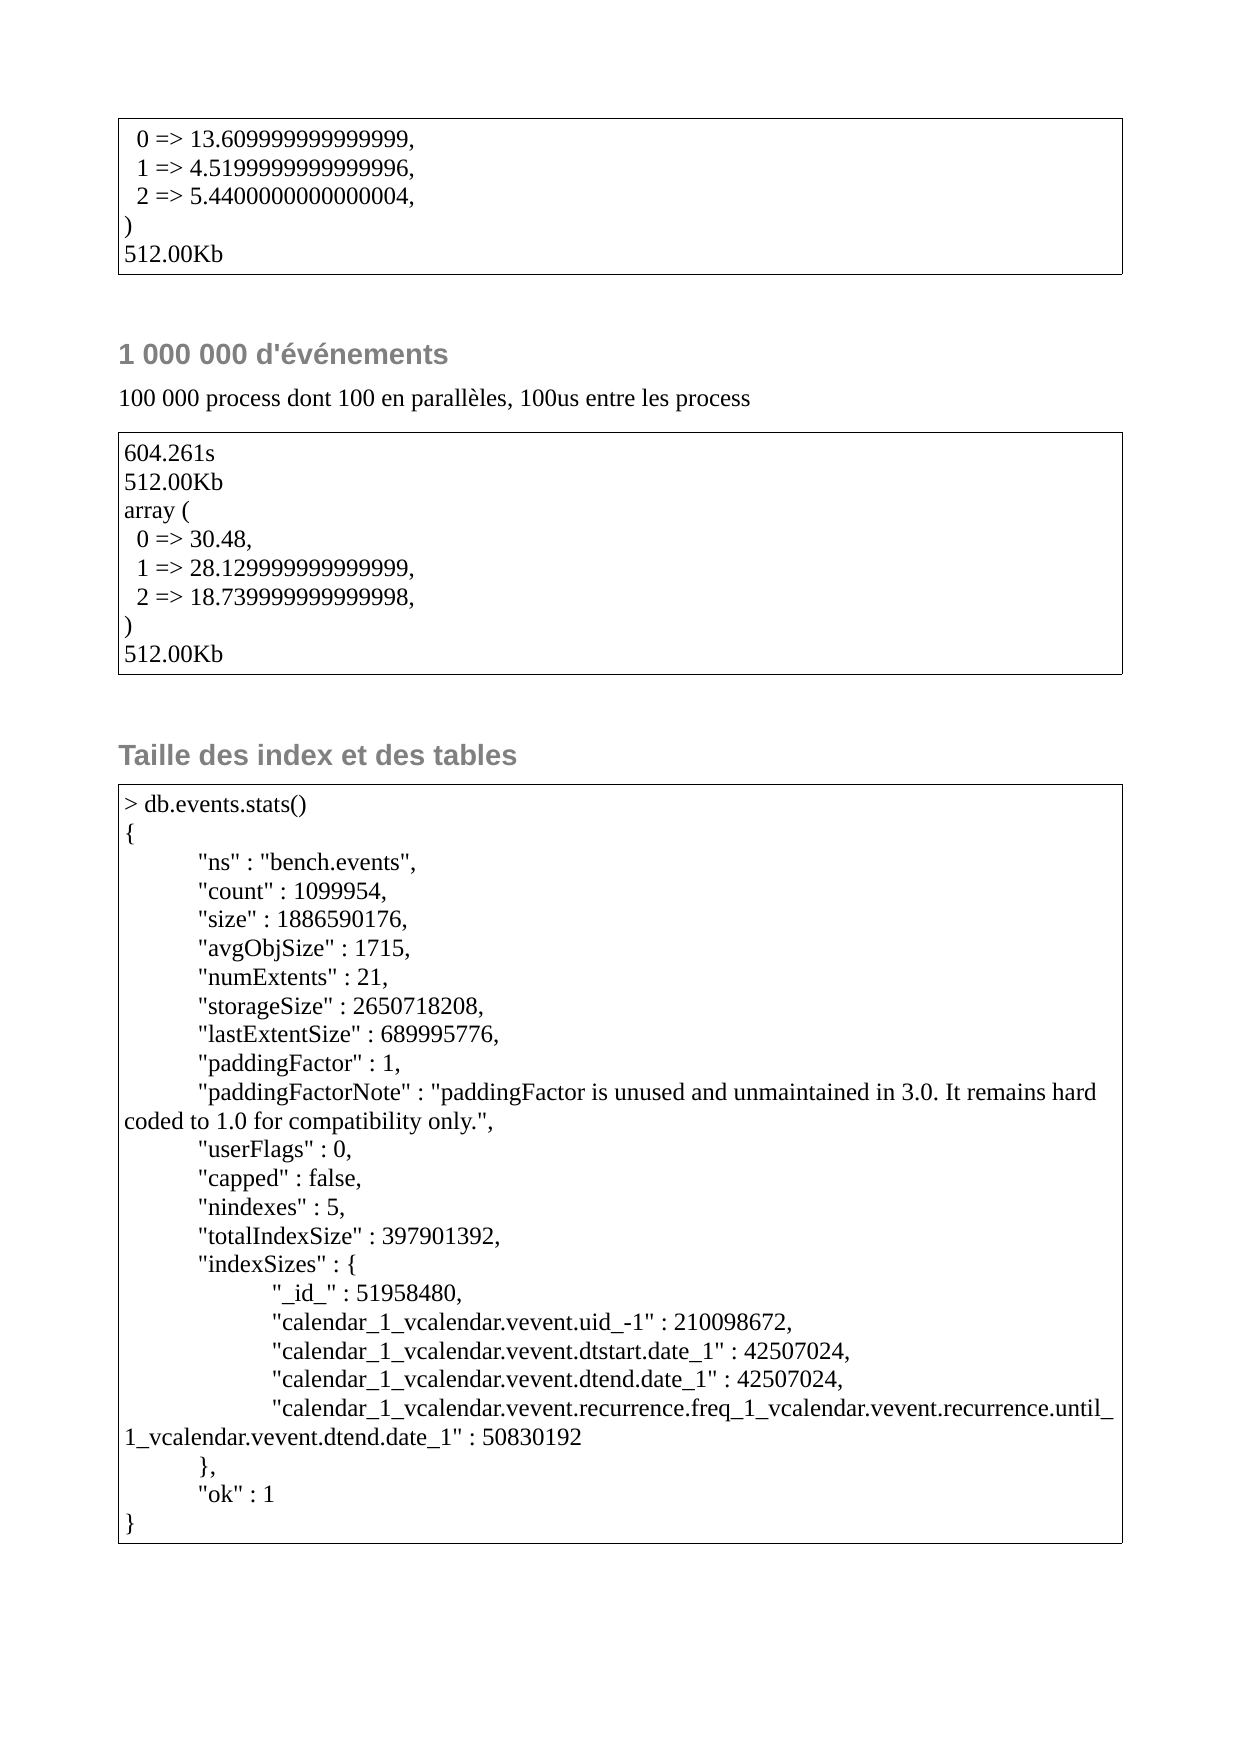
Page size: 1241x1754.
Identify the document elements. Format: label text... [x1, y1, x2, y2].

table_header 0 => 13.609999999999999, 1 => 4.5199999999999996, 2 => 5.4400000000000004, ) 512.00Kb [119, 119, 1122, 273]
text 100 000 process dont 100 en parallèles, 100us entre les process [118, 383, 1122, 412]
subtitle Taille des index et des tables [118, 738, 1122, 771]
table_header > db.events.stats() { "ns" : "bench.events", "count" : 1099954, "size" : 1886590176, "avgObjSize" : 1715, "numExtents" : 21, "storageSize" : 2650718208, "lastExtentSize" : 689995776, "paddingFactor" : 1, "paddingFactorNote" : "paddingFactor is unused and unmaintained in 3.0. It remains hard coded to 1.0 for compatibility only.", "userFlags" : 0, "capped" : false, "nindexes" : 5, "totalIndexSize" : 397901392, "indexSizes" : { "_id_" : 51958480, "calendar_1_vcalendar.vevent.uid_-1" : 210098672, "calendar_1_vcalendar.vevent.dtstart.date_1" : 42507024, "calendar_1_vcalendar.vevent.dtend.date_1" : 42507024, "calendar_1_vcalendar.vevent.recurrence.freq_1_vcalendar.vevent.recurrence.until_1_vcalendar.vevent.dtend.date_1" : 50830192 }, "ok" : 1 } [119, 785, 1122, 1543]
table_header 604.261s 512.00Kb array ( 0 => 30.48, 1 => 28.129999999999999, 2 => 18.739999999999998, ) 512.00Kb [119, 433, 1122, 674]
subtitle 1 000 000 d'événements [118, 337, 1122, 371]
